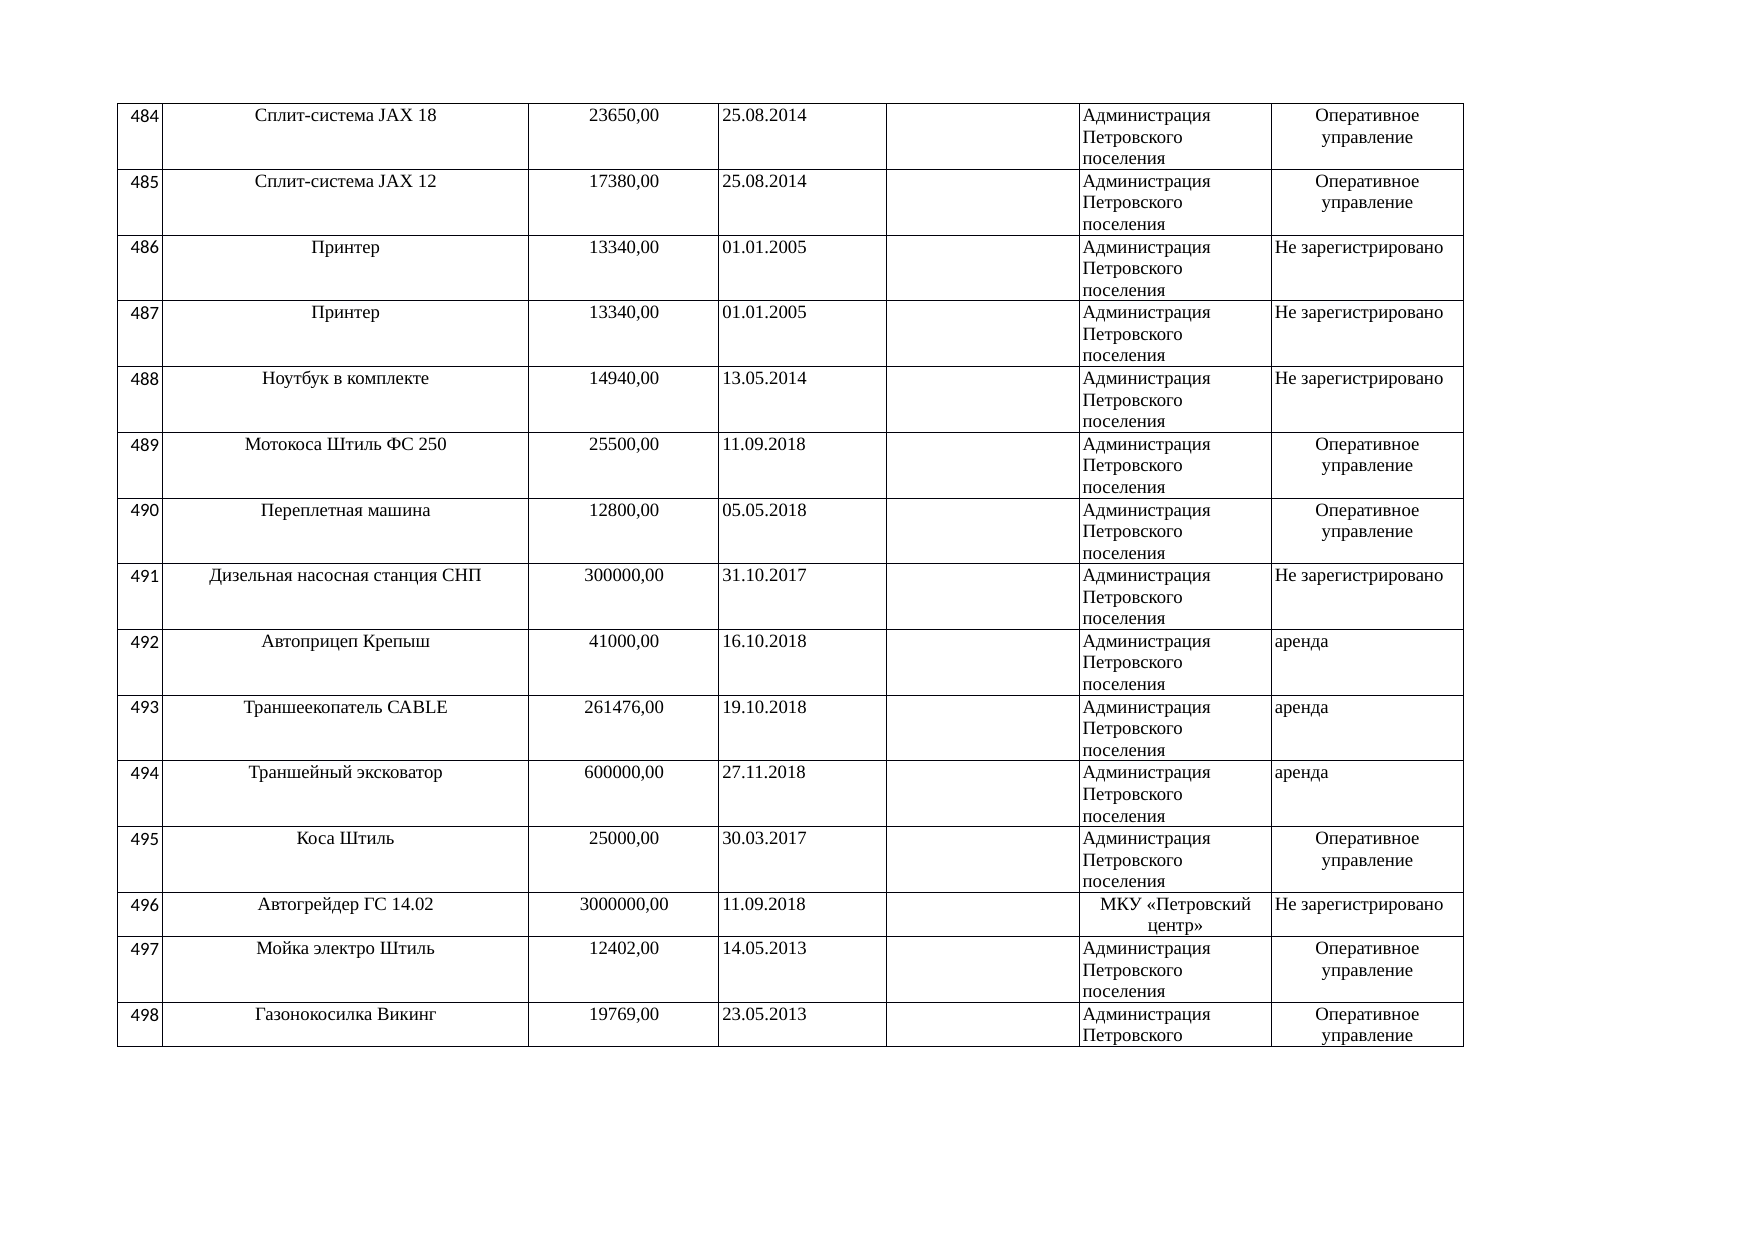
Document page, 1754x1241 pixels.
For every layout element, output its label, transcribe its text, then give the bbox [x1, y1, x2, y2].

table_cell 23.05.2013 [719, 1003, 886, 1046]
table_cell 491 [118, 564, 162, 629]
table_cell Администрация Петровского поселения [1080, 433, 1271, 497]
table_cell 493 [118, 696, 162, 760]
table_cell [1685, 936, 1754, 1002]
table_cell 495 [118, 827, 162, 892]
table_cell Траншейный эксковатор [163, 761, 528, 826]
table_cell 17380,00 [529, 170, 718, 234]
table_cell [1685, 300, 1754, 366]
table_cell [887, 937, 1079, 1002]
table_cell Не зарегистрировано [1272, 367, 1463, 432]
table_cell 30.03.2017 [719, 827, 886, 892]
table_cell 25500,00 [529, 433, 718, 497]
table_cell Мотокоса Штиль ФС 250 [163, 433, 528, 497]
table_cell 497 [118, 937, 162, 1002]
table_cell 492 [118, 630, 162, 694]
table_cell [1685, 826, 1754, 892]
table_cell [887, 564, 1079, 629]
table_cell 01.01.2005 [719, 301, 886, 366]
table_cell Автогрейдер ГС 14.02 [163, 893, 528, 936]
table_cell Сплит-система JAX 18 [163, 104, 528, 169]
table_cell 13340,00 [529, 236, 718, 300]
table_cell [887, 104, 1079, 169]
table_cell [887, 301, 1079, 366]
table_cell [1685, 629, 1754, 694]
table_cell Оперативное управление [1272, 827, 1463, 892]
table_cell Администрация Петровского поселения [1080, 696, 1271, 760]
table_cell 494 [118, 761, 162, 826]
table_cell 12800,00 [529, 499, 718, 563]
table_cell 498 [118, 1003, 162, 1046]
table_cell Автоприцеп Крепыш [163, 630, 528, 694]
table_cell 25.08.2014 [719, 104, 886, 169]
table_cell 300000,00 [529, 564, 718, 629]
table_cell [1685, 498, 1754, 563]
table_cell Оперативное управление [1272, 433, 1463, 497]
table_cell [1464, 826, 1685, 892]
table_cell Администрация Петровского поселения [1080, 367, 1271, 432]
table_cell 19.10.2018 [719, 696, 886, 760]
table_cell 41000,00 [529, 630, 718, 694]
table_cell Траншеекопатель САВLЕ [163, 696, 528, 760]
table_cell Оперативное управление [1272, 937, 1463, 1002]
table_cell [1464, 629, 1685, 694]
table_cell [1685, 103, 1754, 169]
table_cell 485 [118, 170, 162, 234]
table_cell Переплетная машина [163, 499, 528, 563]
table_cell Не зарегистрировано [1272, 564, 1463, 629]
table_cell Принтер [163, 236, 528, 300]
table_cell Администрация Петровского поселения [1080, 499, 1271, 563]
table_cell Коса Штиль [163, 827, 528, 892]
table_cell [887, 433, 1079, 497]
table_cell [887, 827, 1079, 892]
table_cell 25.08.2014 [719, 170, 886, 234]
table_cell [1464, 169, 1685, 234]
table_cell [1464, 300, 1685, 366]
table_cell [1464, 563, 1685, 629]
table_cell 16.10.2018 [719, 630, 886, 694]
table_cell [1464, 892, 1685, 936]
table_cell Не зарегистрировано [1272, 301, 1463, 366]
table_cell 14.05.2013 [719, 937, 886, 1002]
table_cell [1685, 1002, 1754, 1046]
table_cell 11.09.2018 [719, 433, 886, 497]
table_cell Оперативное управление [1272, 499, 1463, 563]
table_cell Администрация Петровского [1080, 1003, 1271, 1046]
table_cell [887, 499, 1079, 563]
table_cell 13.05.2014 [719, 367, 886, 432]
table_cell [1685, 169, 1754, 234]
table_cell Администрация Петровского поселения [1080, 937, 1271, 1002]
table_cell [1685, 892, 1754, 936]
table_cell 3000000,00 [529, 893, 718, 936]
table_cell Администрация Петровского поселения [1080, 564, 1271, 629]
table_cell 600000,00 [529, 761, 718, 826]
table_cell аренда [1272, 630, 1463, 694]
table_cell [1464, 760, 1685, 826]
table_cell Газонокосилка Викинг [163, 1003, 528, 1046]
table_cell Мойка электро Штиль [163, 937, 528, 1002]
table_cell 25000,00 [529, 827, 718, 892]
table_cell [1685, 235, 1754, 300]
table_cell Администрация Петровского поселения [1080, 301, 1271, 366]
table_cell 23650,00 [529, 104, 718, 169]
table_cell Не зарегистрировано [1272, 893, 1463, 936]
table_cell Сплит-система JAX 12 [163, 170, 528, 234]
table_cell Оперативное управление [1272, 170, 1463, 234]
table_cell 31.10.2017 [719, 564, 886, 629]
table_cell Администрация Петровского поселения [1080, 761, 1271, 826]
table_cell [1685, 563, 1754, 629]
table_cell 489 [118, 433, 162, 497]
table_cell Администрация Петровского поселения [1080, 170, 1271, 234]
table_cell Оперативное управление [1272, 1003, 1463, 1046]
table_cell 487 [118, 301, 162, 366]
table_cell [887, 367, 1079, 432]
table_cell 11.09.2018 [719, 893, 886, 936]
table_cell 261476,00 [529, 696, 718, 760]
table_cell 12402,00 [529, 937, 718, 1002]
table_cell [1685, 366, 1754, 432]
table_cell [1464, 498, 1685, 563]
table_cell 01.01.2005 [719, 236, 886, 300]
table_cell МКУ «Петровский центр» [1080, 893, 1271, 936]
table_cell 486 [118, 236, 162, 300]
table_cell 13340,00 [529, 301, 718, 366]
table_cell 490 [118, 499, 162, 563]
table_cell [1464, 235, 1685, 300]
table_cell [887, 696, 1079, 760]
table_cell [1464, 695, 1685, 760]
table_cell аренда [1272, 696, 1463, 760]
table_cell [1464, 1002, 1685, 1046]
table_cell [1464, 103, 1685, 169]
table_cell Ноутбук в комплекте [163, 367, 528, 432]
table_cell [1685, 695, 1754, 760]
table_cell [887, 236, 1079, 300]
table_cell [887, 170, 1079, 234]
table_cell аренда [1272, 761, 1463, 826]
table_cell [1464, 366, 1685, 432]
table_cell [1685, 760, 1754, 826]
table_cell Дизельная насосная станция СНП [163, 564, 528, 629]
table_cell Оперативное управление [1272, 104, 1463, 169]
table_cell [1464, 936, 1685, 1002]
table_cell [887, 761, 1079, 826]
table_cell [1685, 432, 1754, 497]
table_cell 19769,00 [529, 1003, 718, 1046]
table_cell Не зарегистрировано [1272, 236, 1463, 300]
table_cell 484 [118, 104, 162, 169]
table_cell 496 [118, 893, 162, 936]
table_cell [887, 893, 1079, 936]
table_cell [887, 630, 1079, 694]
table_cell Администрация Петровского поселения [1080, 827, 1271, 892]
table_cell [1464, 432, 1685, 497]
table_cell Принтер [163, 301, 528, 366]
table_cell 14940,00 [529, 367, 718, 432]
table_cell [887, 1003, 1079, 1046]
table_cell 27.11.2018 [719, 761, 886, 826]
table_cell Администрация Петровского поселения [1080, 104, 1271, 169]
table_cell Администрация Петровского поселения [1080, 236, 1271, 300]
table_cell Администрация Петровского поселения [1080, 630, 1271, 694]
table_cell 488 [118, 367, 162, 432]
table_cell 05.05.2018 [719, 499, 886, 563]
